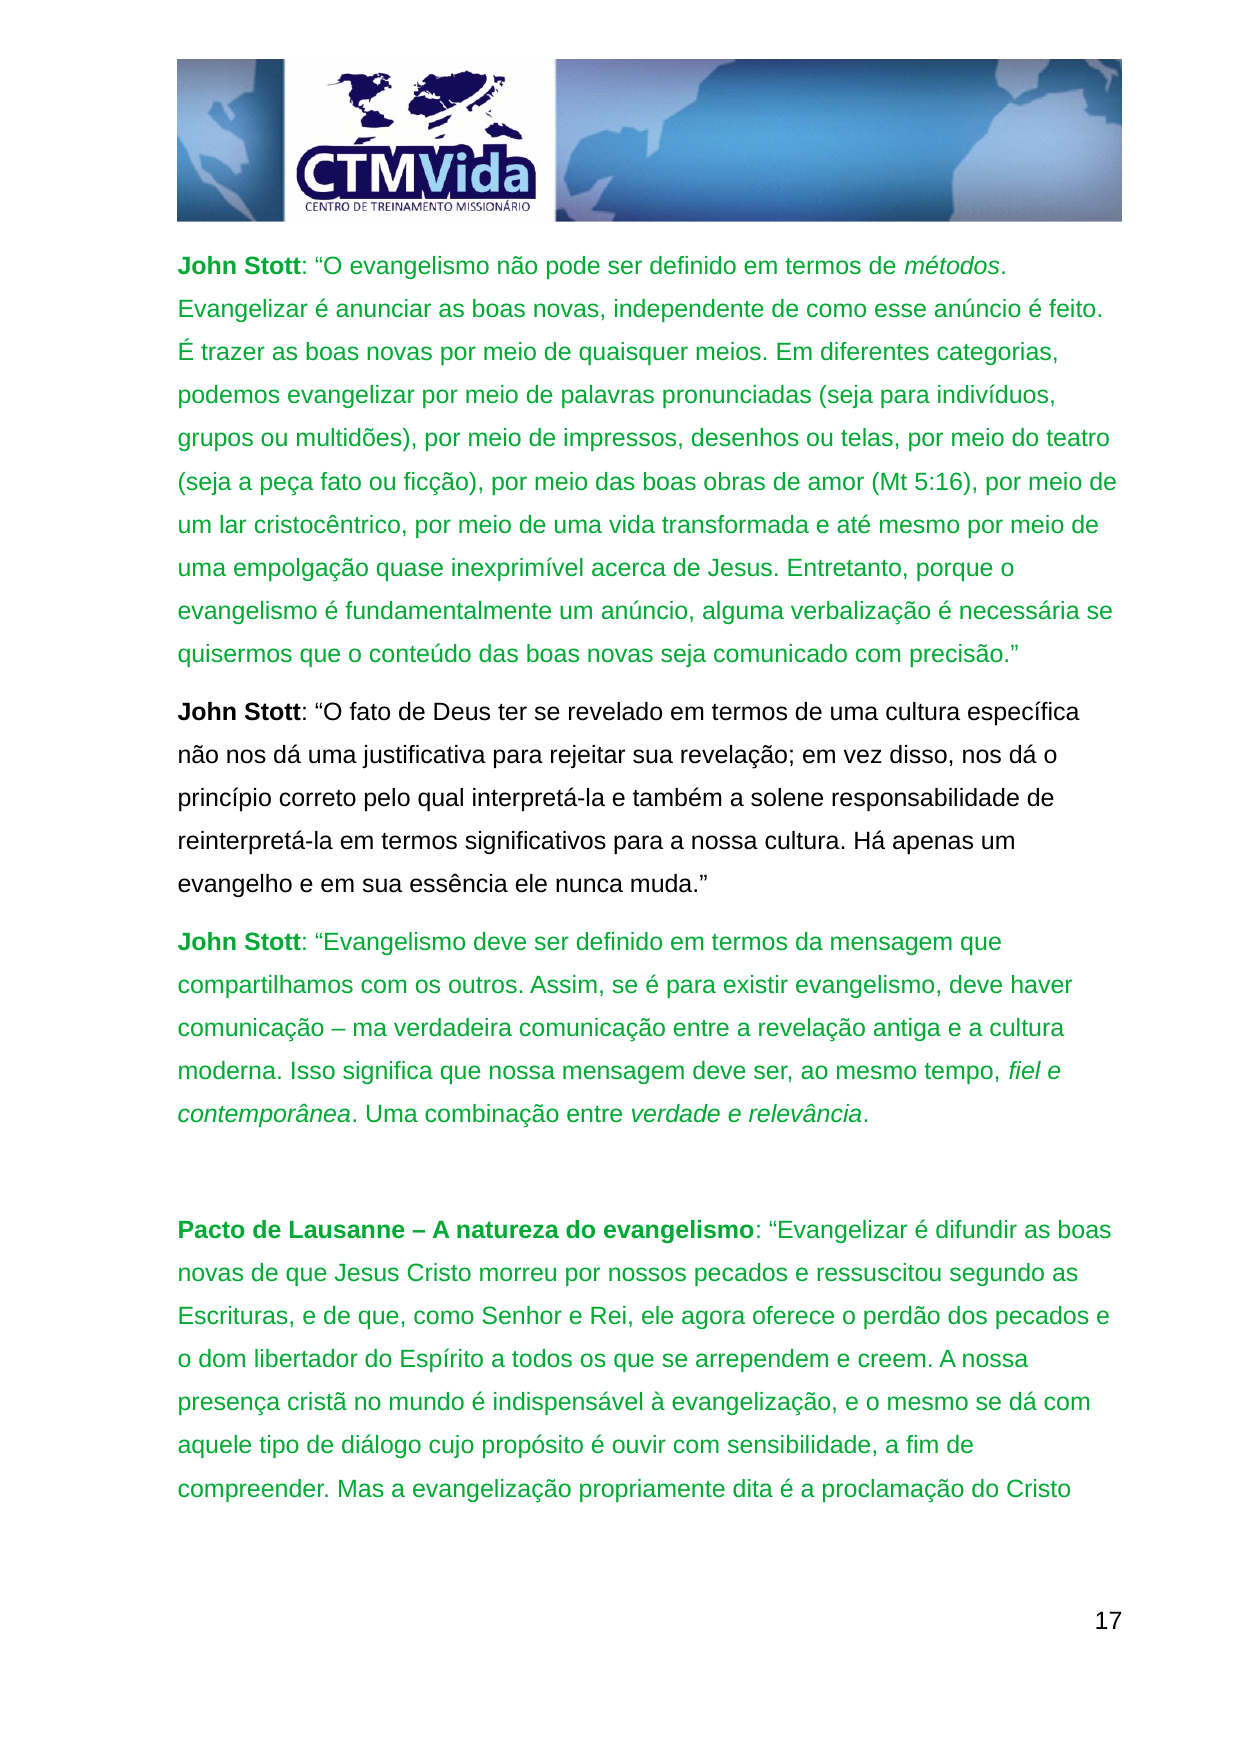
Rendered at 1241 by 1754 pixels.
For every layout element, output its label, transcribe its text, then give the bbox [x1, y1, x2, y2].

text John Stott: “O evangelismo não pode ser definido em termos de métodos. Evangelizar é anunciar as boas novas, independente de como esse anúncio é feito. É trazer as boas novas por meio de quaisquer meios. Em diferentes categorias, podemos evangelizar por meio de palavras pronunciadas (seja para indivíduos, grupos ou multidões), por meio de impressos, desenhos ou telas, por meio do teatro (seja a peça fato ou ficção), por meio das boas obras de amor (Mt 5:16), por meio de um lar cristocêntrico, por meio de uma vida transformada e até mesmo por meio de uma empolgação quase inexprimível acerca de Jesus. Entretanto, porque o evangelismo é fundamentalmente um anúncio, alguma verbalização é necessária se quisermos que o conteúdo das boas novas seja comunicado com precisão.” [177, 251, 1122, 668]
text Pacto de Lausanne – A natureza do evangelismo: “Evangelizar é difundir as boas novas de que Jesus Cristo morreu por nossos pecados e ressuscitou segundo as Escrituras, e de que, como Senhor e Rei, ele agora oferece o perdão dos pecados e o dom libertador do Espírito a todos os que se arrependem e creem. A nossa presença cristã no mundo é indispensável à evangelização, e o mesmo se dá com aquele tipo de diálogo cujo propósito é ouvir com sensibilidade, a fim de compreender. Mas a evangelização propriamente dita é a proclamação do Cristo [177, 1215, 1122, 1502]
text John Stott: “O fato de Deus ter se revelado em termos de uma cultura específica não nos dá uma justificativa para rejeitar sua revelação; em vez disso, nos dá o princípio correto pelo qual interpretá-la e também a solene responsabilidade de reinterpretá-la em termos significativos para a nossa cultura. Há apenas um evangelho e em sua essência ele nunca muda.” [177, 697, 1122, 898]
picture [177, 59, 1122, 222]
text John Stott: “Evangelismo deve ser definido em termos da mensagem que compartilhamos com os outros. Assim, se é para existir evangelismo, deve haver comunicação – ma verdadeira comunicação entre a revelação antiga e a cultura moderna. Isso significa que nossa mensagem deve ser, ao mesmo tempo, fiel e contemporânea. Uma combinação entre verdade e relevância. [177, 927, 1122, 1128]
